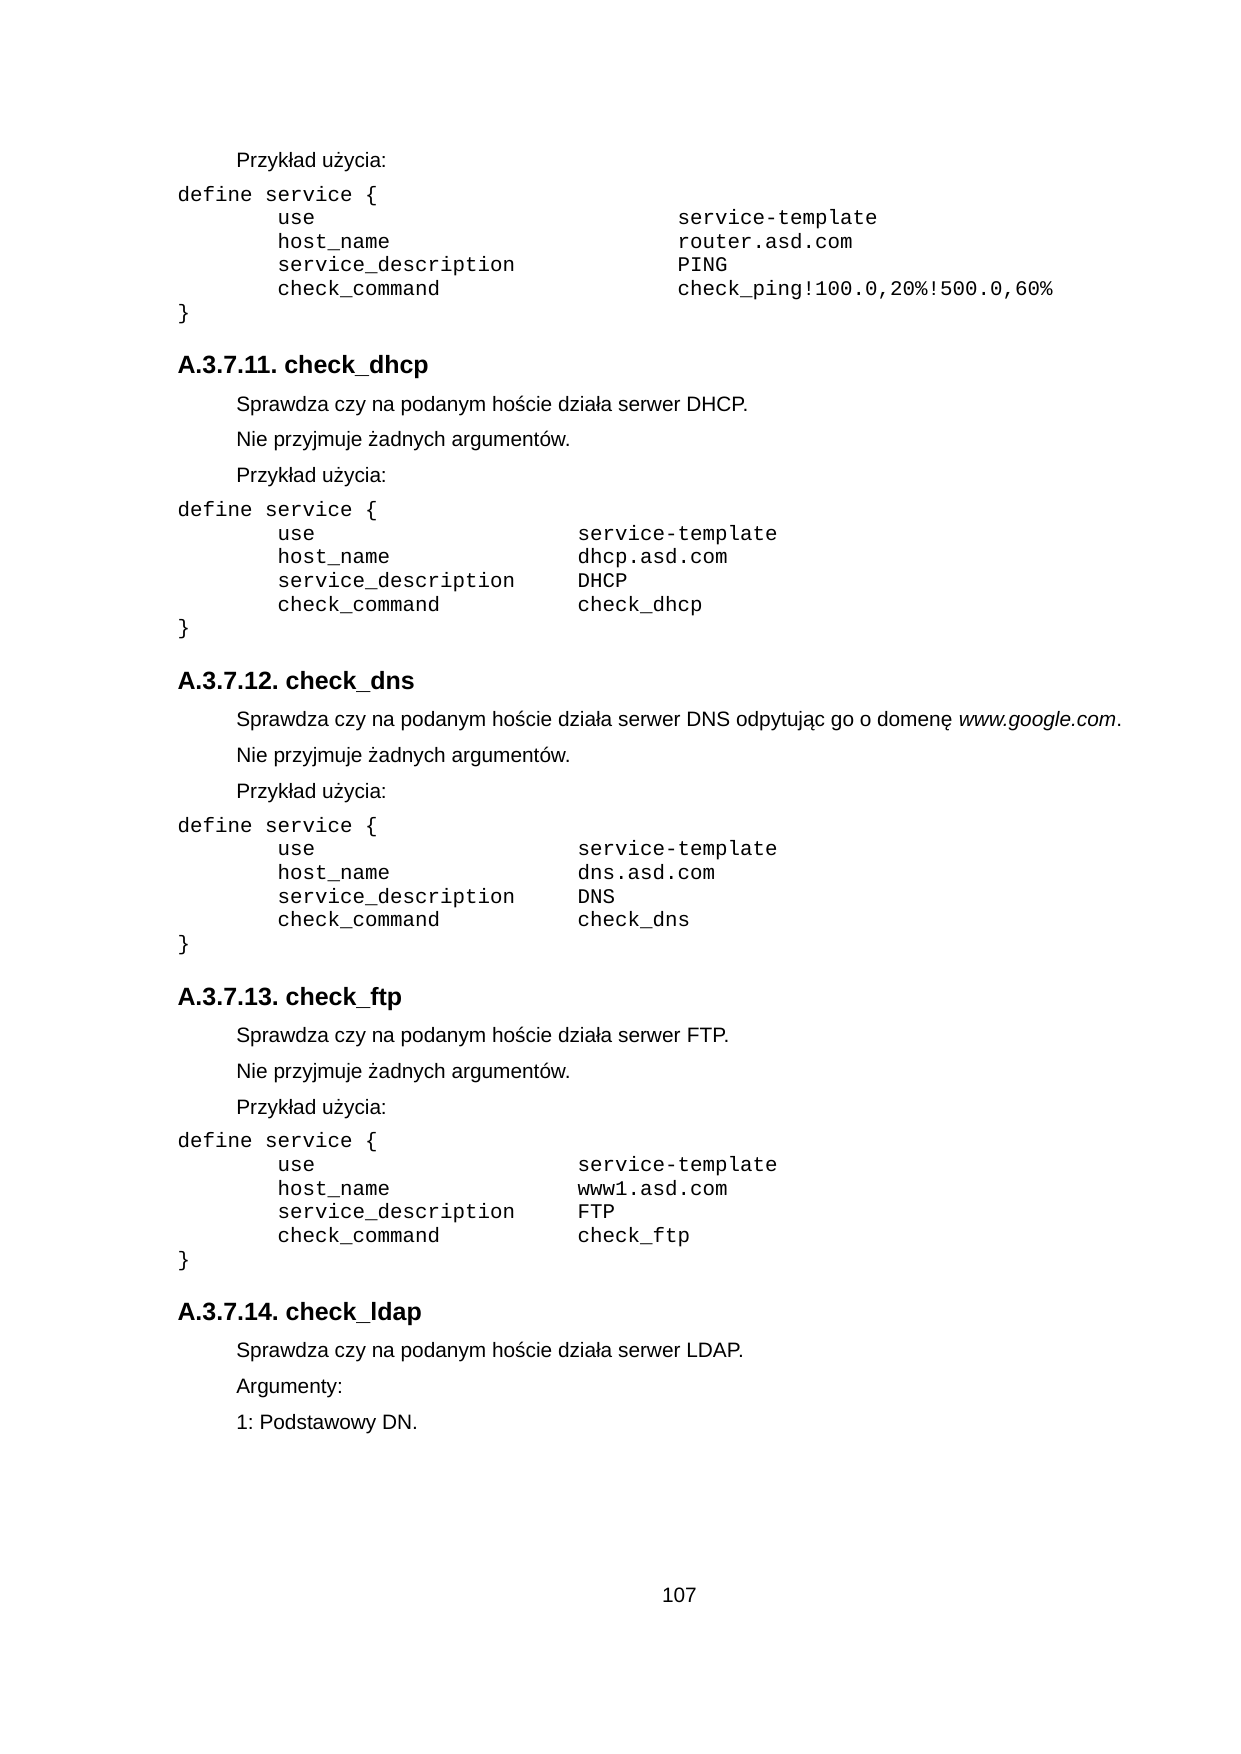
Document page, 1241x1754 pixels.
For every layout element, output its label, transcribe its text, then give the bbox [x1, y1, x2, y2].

text Sprawdza czy na podanym hoście działa serwer LDAP. [177, 1338, 1122, 1362]
text check_command check_dns [177, 909, 1122, 933]
text use service-template [177, 523, 1122, 546]
text check_command check_ftp [177, 1225, 1122, 1249]
text } [177, 1249, 1122, 1272]
text A.3.7.14. check_ldap [177, 1297, 1122, 1326]
text use service-template [177, 1154, 1122, 1178]
text service_description PING [177, 254, 1122, 278]
text Nie przyjmuje żadnych argumentów. [177, 743, 1122, 767]
text define service { [177, 1130, 1122, 1154]
text service_description DHCP [177, 570, 1122, 594]
text service_description FTP [177, 1201, 1122, 1225]
text host_name router.asd.com [177, 231, 1122, 254]
text Przykład użycia: [177, 148, 1122, 172]
text Nie przyjmuje żadnych argumentów. [177, 1058, 1122, 1082]
text Przykład użycia: [177, 1094, 1122, 1118]
text } [177, 933, 1122, 957]
text use service-template [177, 838, 1122, 862]
text check_command check_ping!100.0,20%!500.0,60% [177, 278, 1122, 302]
text 1: Podstawowy DN. [177, 1410, 1122, 1434]
text } [177, 302, 1122, 325]
text define service { [177, 815, 1122, 838]
text Sprawdza czy na podanym hoście działa serwer DNS odpytując go o domenę www.google.com. [177, 707, 1122, 731]
text A.3.7.11. check_dhcp [177, 350, 1122, 379]
text A.3.7.12. check_dns [177, 666, 1122, 694]
text define service { [177, 499, 1122, 523]
text Przykład użycia: [177, 779, 1122, 803]
text define service { [177, 183, 1122, 207]
text A.3.7.13. check_ftp [177, 981, 1122, 1010]
text Sprawdza czy na podanym hoście działa serwer DHCP. [177, 391, 1122, 415]
text use service-template [177, 207, 1122, 231]
text Nie przyjmuje żadnych argumentów. [177, 427, 1122, 451]
text Przykład użycia: [177, 463, 1122, 487]
text } [177, 617, 1122, 641]
text host_name www1.asd.com [177, 1178, 1122, 1201]
text check_command check_dhcp [177, 594, 1122, 617]
text host_name dns.asd.com [177, 862, 1122, 886]
text Sprawdza czy na podanym hoście działa serwer FTP. [177, 1023, 1122, 1047]
text host_name dhcp.asd.com [177, 546, 1122, 570]
text service_description DNS [177, 886, 1122, 909]
text Argumenty: [177, 1374, 1122, 1398]
